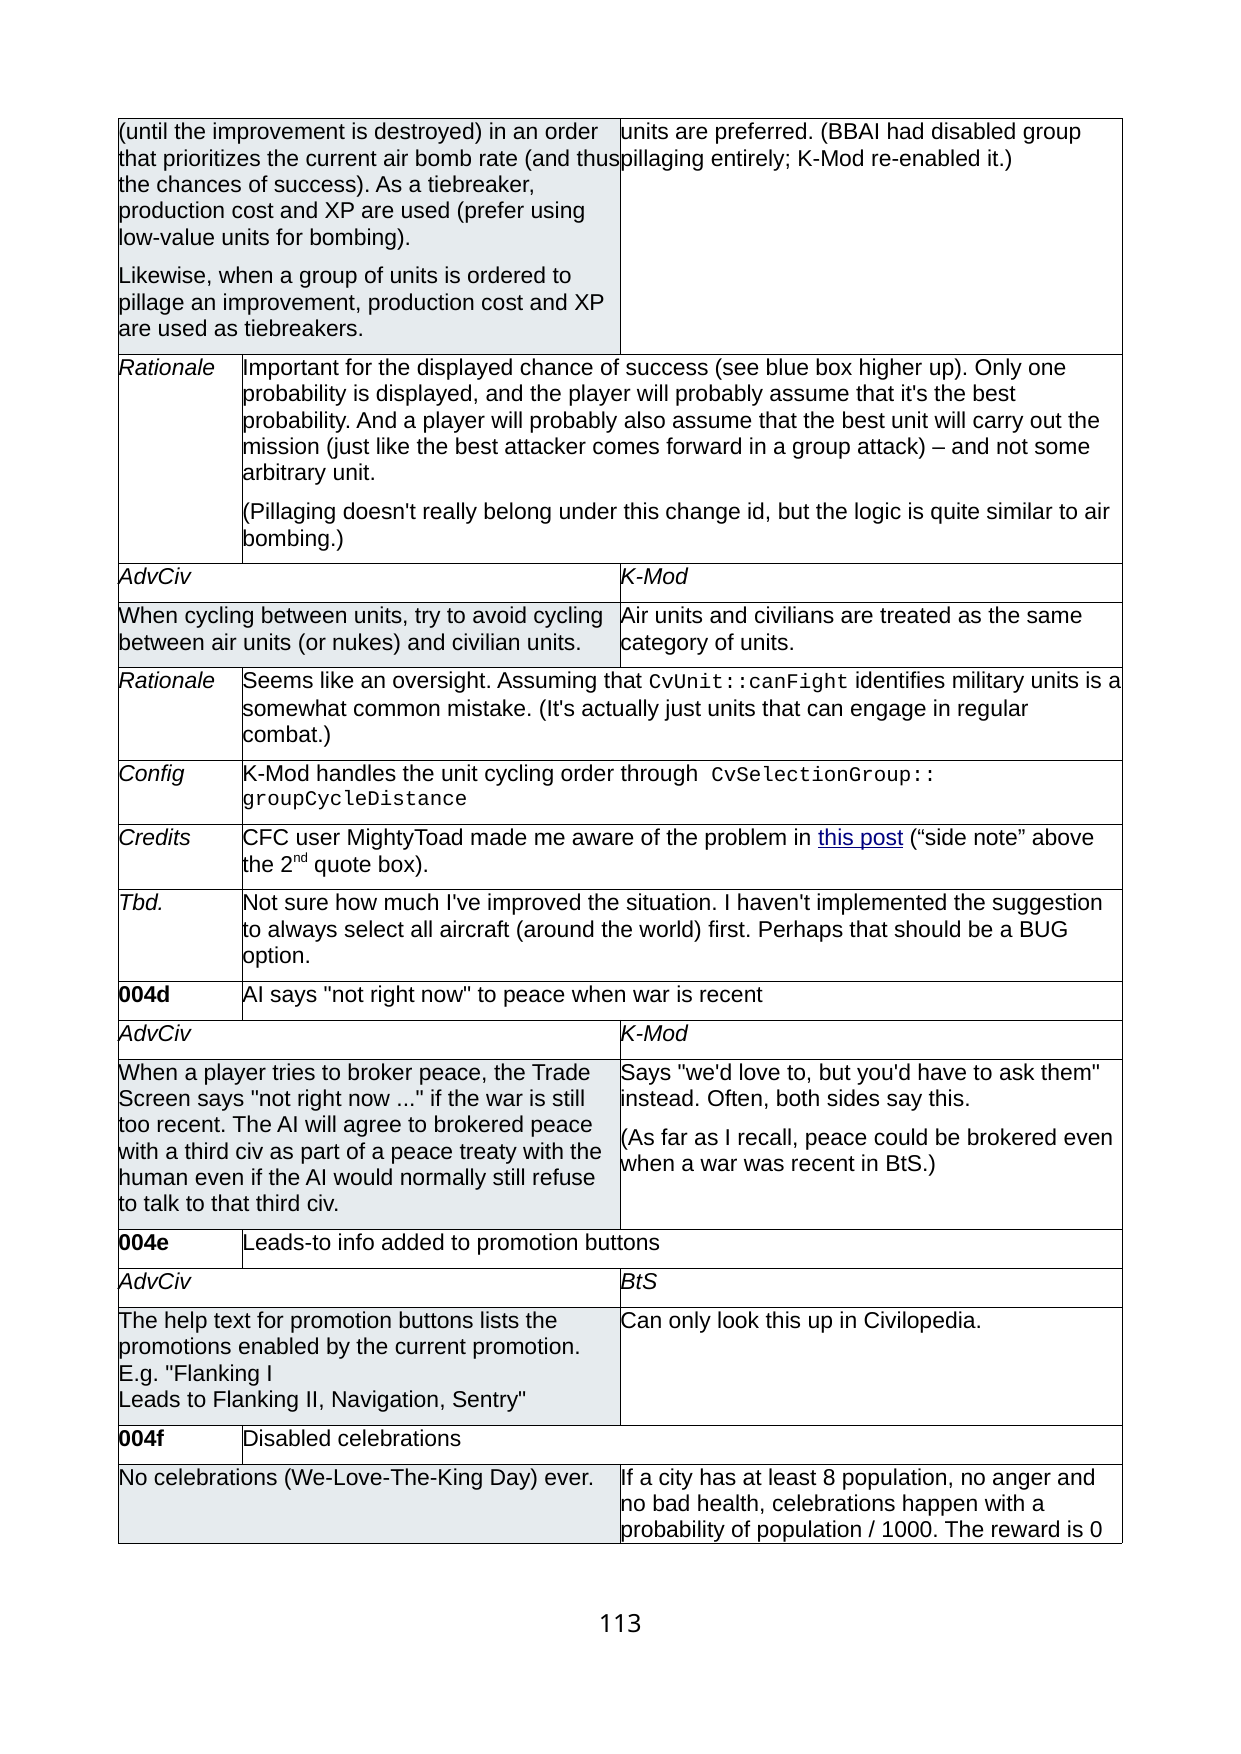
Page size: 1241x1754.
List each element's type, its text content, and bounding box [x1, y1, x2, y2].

table_cell When a player tries to broker peace, the Trade Screen says "not right now ..." if the war is still too recent. The AI will agree to brokered peace with a third civ as part of a peace treaty with the human even if the AI would normally still refuse to talk to that third civ. [119, 1060, 620, 1229]
table_cell Says "we'd love to, but you'd have to ask them" instead. Often, both sides say this. (As far as I recall, peace could be brokered even when a war was recent in BtS.) [621, 1060, 1122, 1229]
table_cell Seems like an oversight. Assuming that CvUnit::canFight identifies military units is a somewhat common mistake. (It's actually just units that can engage in regular combat.) [243, 668, 1122, 760]
table_cell 004e [119, 1230, 242, 1268]
table_cell CFC user MightyToad made me aware of the problem in this post (“side note” above the 2nd quote box). [243, 825, 1122, 889]
table_cell AdvCiv [119, 1021, 620, 1058]
table_cell Rationale [119, 355, 242, 563]
table_cell Tbd. [119, 890, 242, 981]
table_cell Disabled celebrations [243, 1426, 1122, 1464]
table_cell BtS [621, 1269, 1122, 1307]
table_cell The help text for promotion buttons lists the promotions enabled by the current promotion. E.g. "Flanking I Leads to Flanking II, Navigation, Sentry" [119, 1308, 620, 1425]
table_cell AI says "not right now" to peace when war is recent [243, 982, 1122, 1020]
table_cell Leads-to info added to promotion buttons [243, 1230, 1122, 1268]
table_cell (until the improvement is destroyed) in an order that prioritizes the current air bomb rate (and thus the chances of success). As a tiebreaker, production cost and XP are used (prefer using low-value units for bombing). Likewise, when a group of units is ordered to pillage an improvement, production cost and XP are used as tiebreakers. [119, 119, 620, 354]
table_cell If a city has at least 8 population, no anger and no bad health, celebrations happen with a probability of population / 1000. The reward is 0 [621, 1465, 1122, 1543]
table_cell Not sure how much I've improved the situation. I haven't implemented the suggestion to always select all aircraft (around the world) first. Perhaps that should be a BUG option. [243, 890, 1122, 981]
table_cell Can only look this up in Civilopedia. [621, 1308, 1122, 1425]
table_cell Credits [119, 825, 242, 889]
table_cell AdvCiv [119, 564, 620, 602]
table_cell No celebrations (We-Love-The-King Day) ever. [119, 1465, 620, 1543]
table_cell Rationale [119, 668, 242, 760]
table_cell units are preferred. (BBAI had disabled group pillaging entirely; K-Mod re-enabled it.) [621, 119, 1122, 354]
table_cell When cycling between units, try to avoid cycling between air units (or nukes) and civilian units. [119, 603, 620, 667]
table_cell 004f [119, 1426, 242, 1464]
table_cell 004d [119, 982, 242, 1020]
table_cell Air units and civilians are treated as the same category of units. [621, 603, 1122, 667]
table_cell AdvCiv [119, 1269, 620, 1307]
table_cell Important for the displayed chance of success (see blue box higher up). Only one probability is displayed, and the player will probably assume that it's the best probability. And a player will probably also assume that the best unit will carry out the mission (just like the best attacker comes forward in a group attack) – and not some arbitrary unit. (Pillaging doesn't really belong under this change id, but the logic is quite similar to air bombing.) [243, 355, 1122, 563]
table_cell Config [119, 761, 242, 824]
table_cell K-Mod handles the unit cycling order through CvSelectionGroup:: groupCycleDistance [243, 761, 1122, 824]
table_cell K-Mod [621, 1021, 1122, 1058]
table_cell K-Mod [621, 564, 1122, 602]
